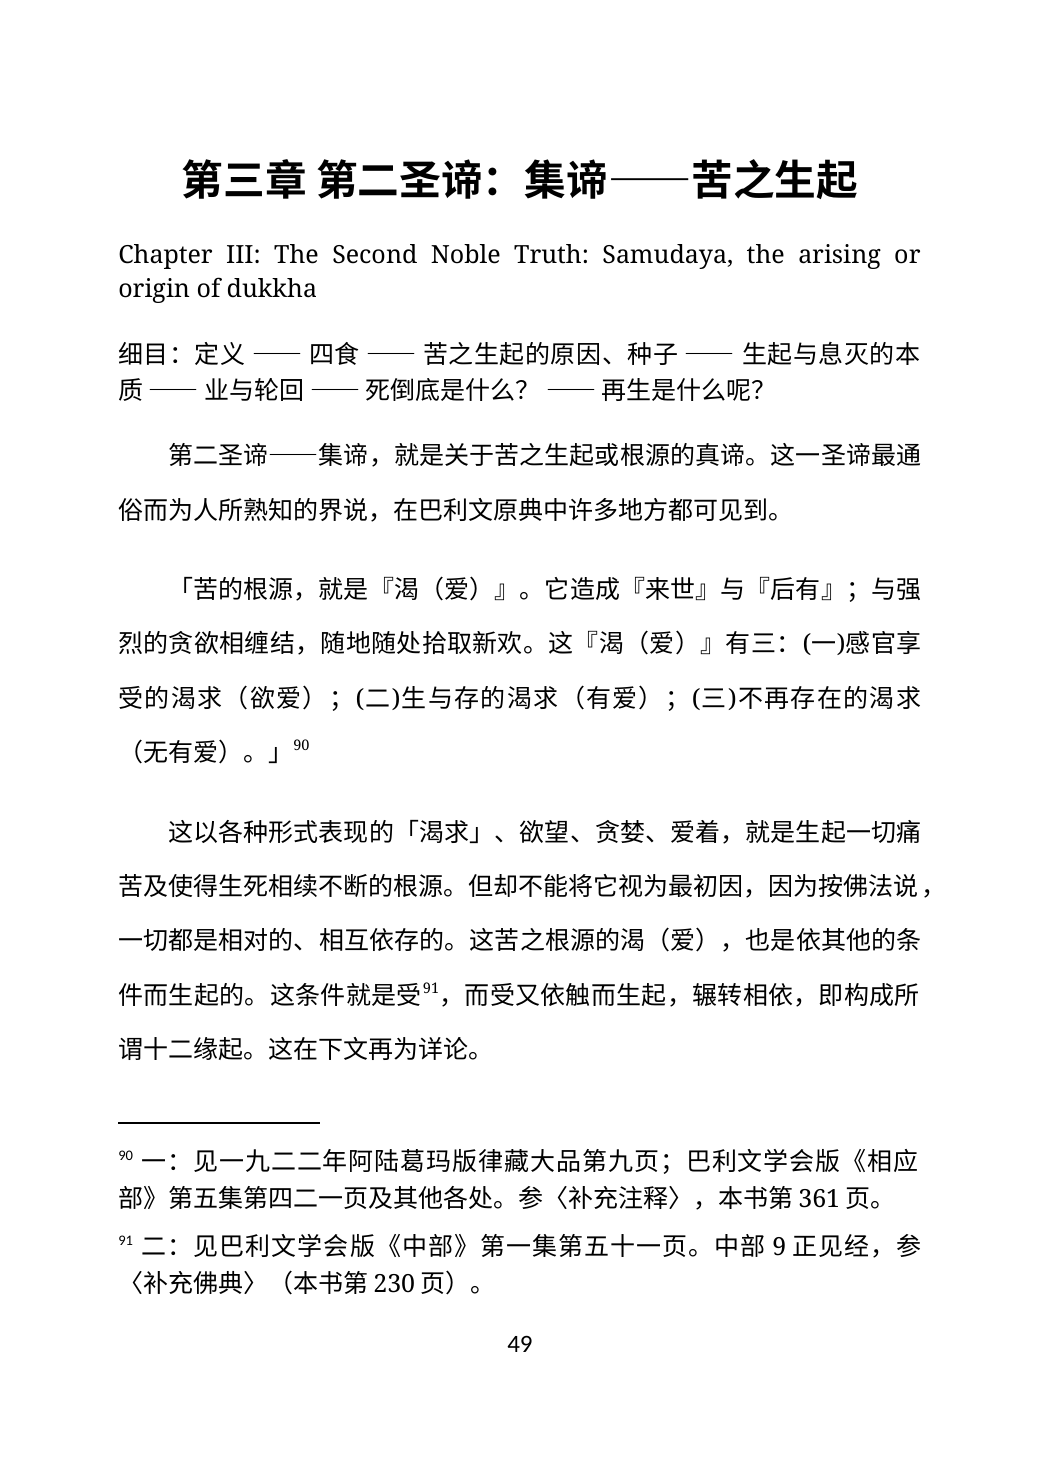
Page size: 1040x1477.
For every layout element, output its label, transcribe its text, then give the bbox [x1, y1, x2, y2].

text Chapter III: The Second Noble Truth: Samudaya, the arising or origin of dukkha [118, 237, 921, 305]
text 第二圣谛——集谛，就是关于苦之生起或根源的真谛。这一圣谛最通俗而为人所熟知的界说，在巴利文原典中许多地方都可见到。 [118, 436, 921, 526]
subtitle 第三章 第二圣谛：集谛——苦之生起 [118, 147, 921, 208]
text 这以各种形式表现的「渴求」、欲望、贪婪、爱着，就是生起一切痛苦及使得生死相续不断的根源。但却不能将它视为最初因，因为按佛法说，一切都是相对的、相互依存的。这苦之根源的渴（爱），也是依其他的条件而生起的。这条件就是受，而受又依触而生起，辗转相依，即构成所谓十二缘起。这在下文再为详论。 [118, 812, 921, 1066]
text 二：见巴利文学会版《中部》第一集第五十一页。中部9正见经，参〈补充佛典〉（本书第230页）。 [118, 1227, 921, 1299]
text 细目：定义 —— 四食 —— 苦之生起的原因、种子 —— 生起与息灭的本质 —— 业与轮回 —— 死倒底是什么？ —— 再生是什么呢？ [118, 334, 921, 407]
text 一：见一九二二年阿陆葛玛版律藏大品第九页；巴利文学会版《相应部》第五集第四二一页及其他各处。参〈补充注释〉，本书第361页。 [118, 1142, 921, 1214]
text 「苦的根源，就是『渴（爱）』。它造成『来世』与『后有』；与强烈的贪欲相缠结，随地随处拾取新欢。这『渴（爱）』有三：(一)感官享受的渴求（欲爱）；(二)生与存的渴求（有爱）；(三)不再存在的渴求（无有爱）。」 [118, 569, 921, 769]
